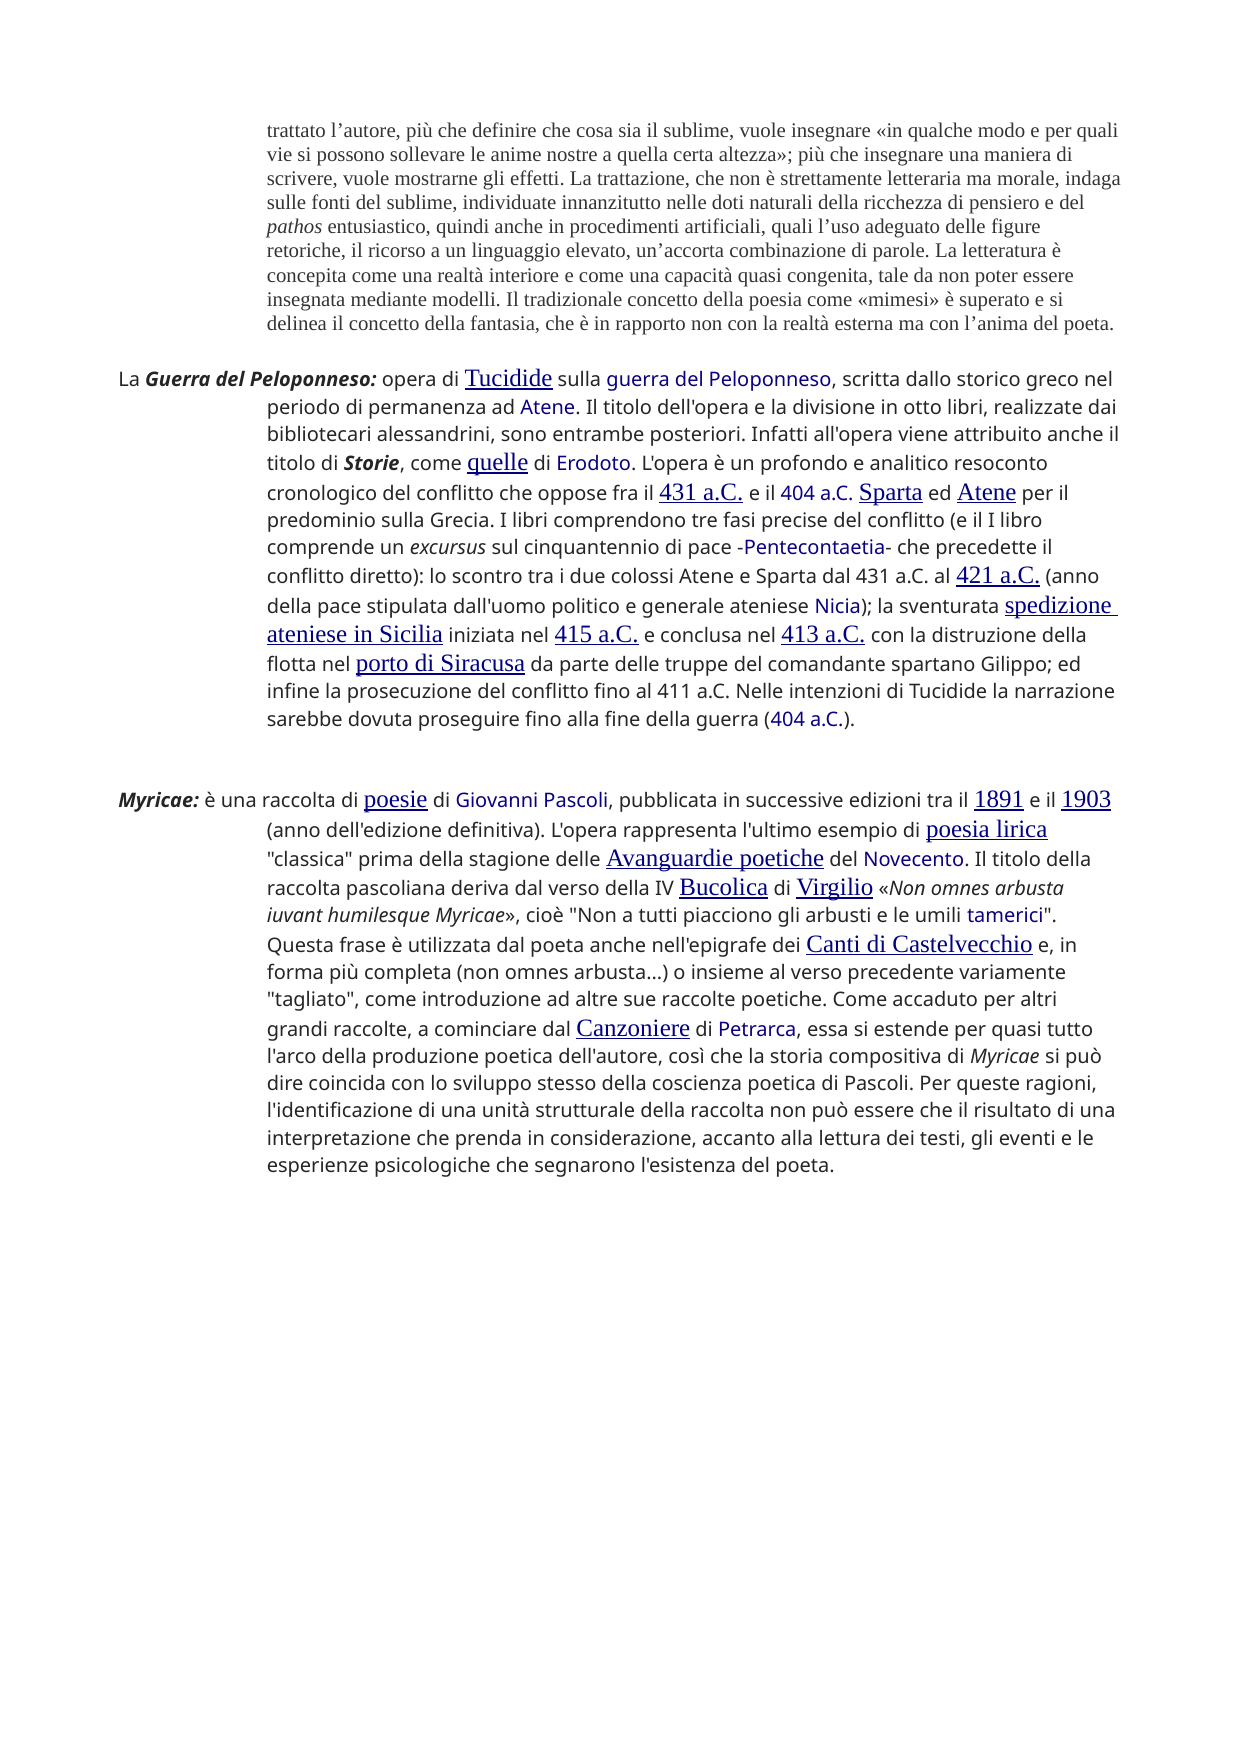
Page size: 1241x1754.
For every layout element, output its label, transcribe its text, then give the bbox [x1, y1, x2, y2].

text La Guerra del Peloponneso: opera di Tucidide sulla guerra del Peloponneso, scritta dallo storico greco nel periodo di permanenza ad Atene. Il titolo dell'opera e la divisione in otto libri, realizzate dai bibliotecari alessandrini, sono entrambe posteriori. Infatti all'opera viene attribuito anche il titolo di Storie, come quelle di Erodoto. L'opera è un profondo e analitico resoconto cronologico del conflitto che oppose fra il 431 a.C. e il 404 a.C. Sparta ed Atene per il predominio sulla Grecia. I libri comprendono tre fasi precise del conflitto (e il I libro comprende un excursus sul cinquantennio di pace -Pentecontaetia- che precedette il conflitto diretto): lo scontro tra i due colossi Atene e Sparta dal 431 a.C. al 421 a.C. (anno della pace stipulata dall'uomo politico e generale ateniese Nicia); la sventurata spedizione ateniese in Sicilia iniziata nel 415 a.C. e conclusa nel 413 a.C. con la distruzione della flotta nel porto di Siracusa da parte delle truppe del comandante spartano Gilippo; ed infine la prosecuzione del conflitto fino al 411 a.C. Nelle intenzioni di Tucidide la narrazione sarebbe dovuta proseguire fino alla fine della guerra (404 a.C.). [118, 363, 1122, 732]
text trattato l’autore, più che definire che cosa sia il sublime, vuole insegnare «in qualche modo e per quali vie si possono sollevare le anime nostre a quella certa altezza»; più che insegnare una maniera di scrivere, vuole mostrarne gli effetti. La trattazione, che non è strettamente letteraria ma morale, indaga sulle fonti del sublime, individuate innanzitutto nelle doti naturali della ricchezza di pensiero e del pathos entusiastico, quindi anche in procedimenti artificiali, quali l’uso adeguato delle figure retoriche, il ricorso a un linguaggio elevato, un’accorta combinazione di parole. La letteratura è concepita come una realtà interiore e come una capacità quasi congenita, tale da non poter essere insegnata mediante modelli. Il tradizionale concetto della poesia come «mimesi» è superato e si delinea il concetto della fantasia, che è in rapporto non con la realtà esterna ma con l’anima del poeta. [118, 118, 1122, 335]
text Myricae: è una raccolta di poesie di Giovanni Pascoli, pubblicata in successive edizioni tra il 1891 e il 1903 (anno dell'edizione definitiva). L'opera rappresenta l'ultimo esempio di poesia lirica "classica" prima della stagione delle Avanguardie poetiche del Novecento. Il titolo della raccolta pascoliana deriva dal verso della IV Bucolica di Virgilio «Non omnes arbusta iuvant humilesque Myricae», cioè "Non a tutti piacciono gli arbusti e le umili tamerici". Questa frase è utilizzata dal poeta anche nell'epigrafe dei Canti di Castelvecchio e, in forma più completa (non omnes arbusta...) o insieme al verso precedente variamente "tagliato", come introduzione ad altre sue raccolte poetiche. Come accaduto per altri grandi raccolte, a cominciare dal Canzoniere di Petrarca, essa si estende per quasi tutto l'arco della produzione poetica dell'autore, così che la storia compositiva di Myricae si può dire coincida con lo sviluppo stesso della coscienza poetica di Pascoli. Per queste ragioni, l'identificazione di una unità strutturale della raccolta non può essere che il risultato di una interpretazione che prenda in considerazione, accanto alla lettura dei testi, gli eventi e le esperienze psicologiche che segnarono l'esistenza del poeta. [118, 784, 1122, 1178]
